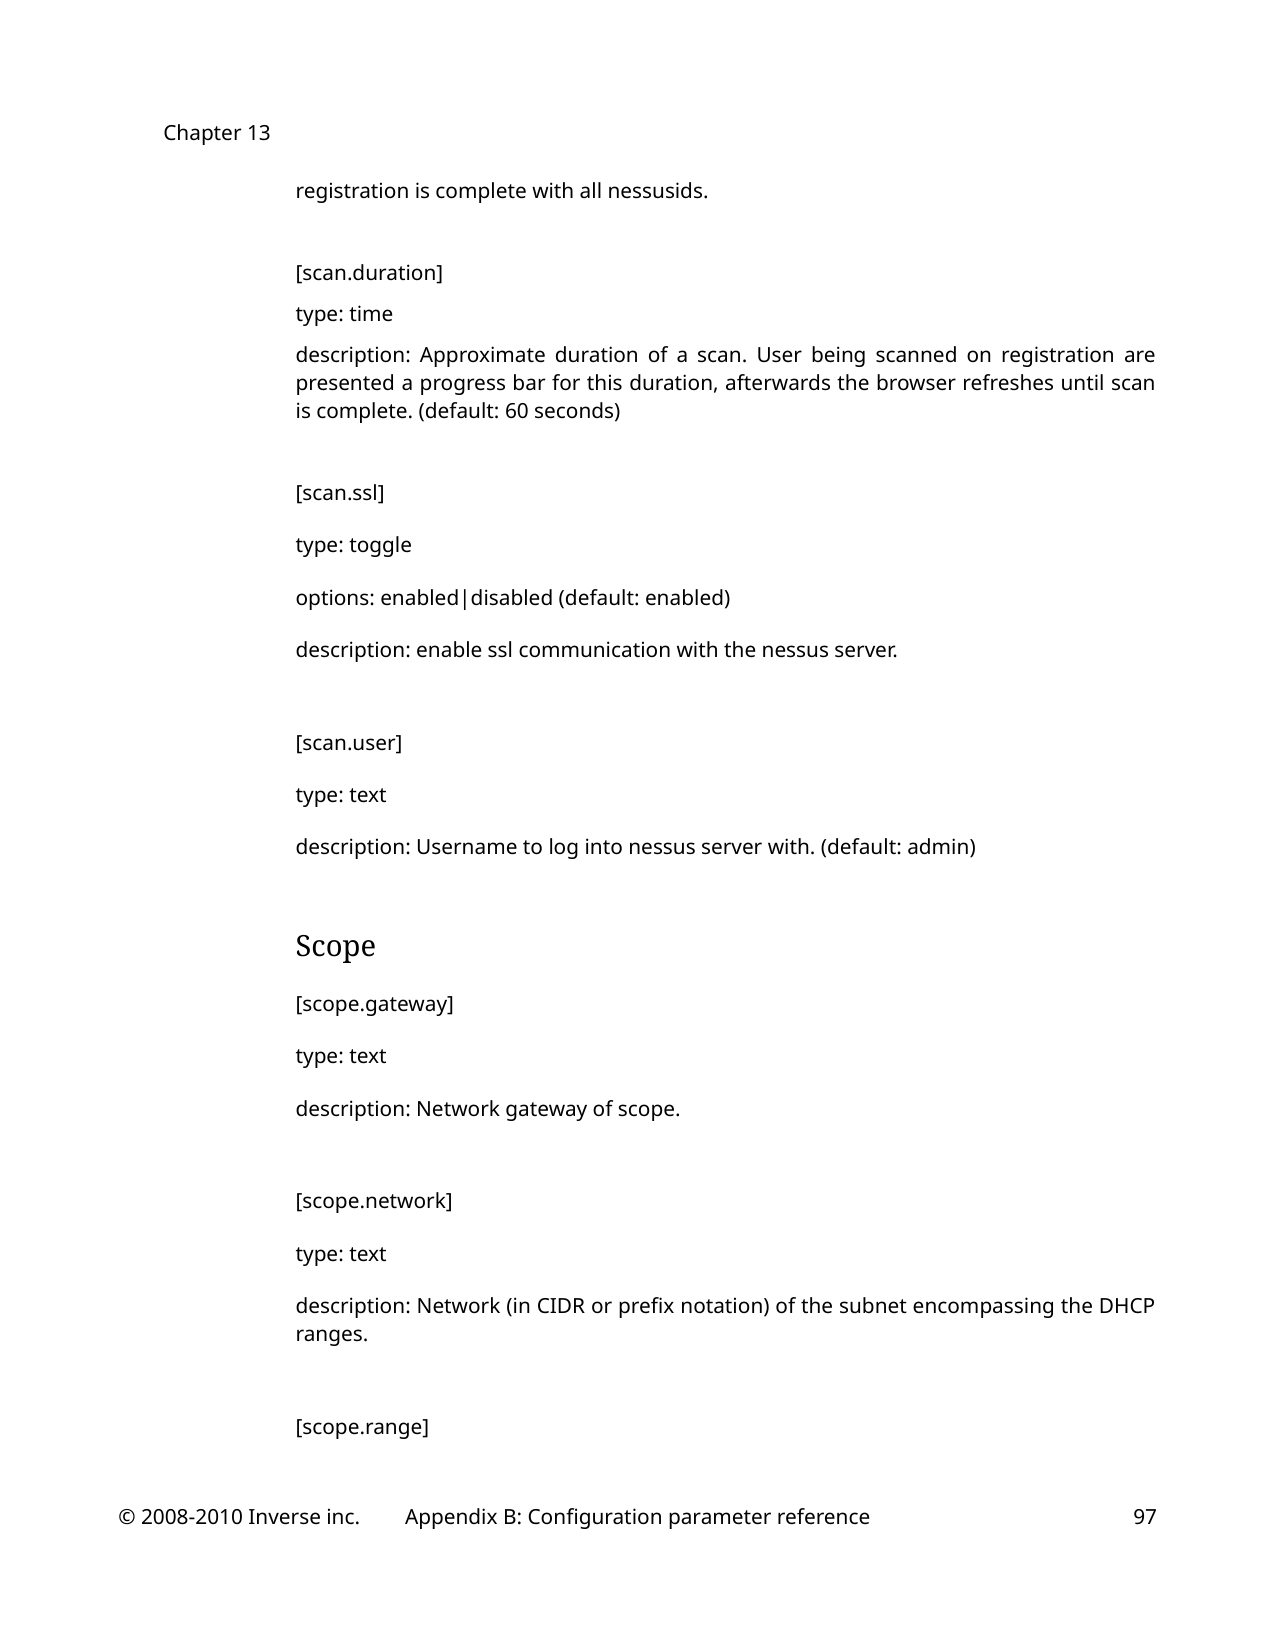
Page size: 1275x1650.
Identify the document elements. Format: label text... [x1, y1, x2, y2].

text registration is complete with all nessusids. [295, 176, 1157, 204]
text description: Network gateway of scope. [295, 1094, 1157, 1122]
text type: time [295, 299, 1157, 327]
text [scan.ssl] [295, 478, 1157, 507]
text description: enable ssl communication with the nessus server. [295, 635, 1157, 663]
text type: text [295, 780, 1157, 808]
text options: enabled|disabled (default: enabled) [295, 583, 1157, 611]
text [scope.network] [295, 1187, 1157, 1215]
subtitle Scope [295, 925, 1157, 965]
text description: Network (in CIDR or prefix notation) of the subnet encompassing the DHCP ranges. [295, 1291, 1157, 1348]
text description: Username to log into nessus server with. (default: admin) [295, 832, 1157, 860]
text type: toggle [295, 531, 1157, 559]
text [scan.duration] [295, 258, 1157, 286]
text type: text [295, 1042, 1157, 1070]
text [scope.range] [295, 1412, 1157, 1441]
text [scan.user] [295, 728, 1157, 756]
text [scope.gateway] [295, 989, 1157, 1018]
text description: Approximate duration of a scan. User being scanned on registration are presented a progress bar for this duration, afterwards the browser refreshes until scan is complete. (default: 60 seconds) [295, 340, 1157, 425]
text type: text [295, 1239, 1157, 1267]
